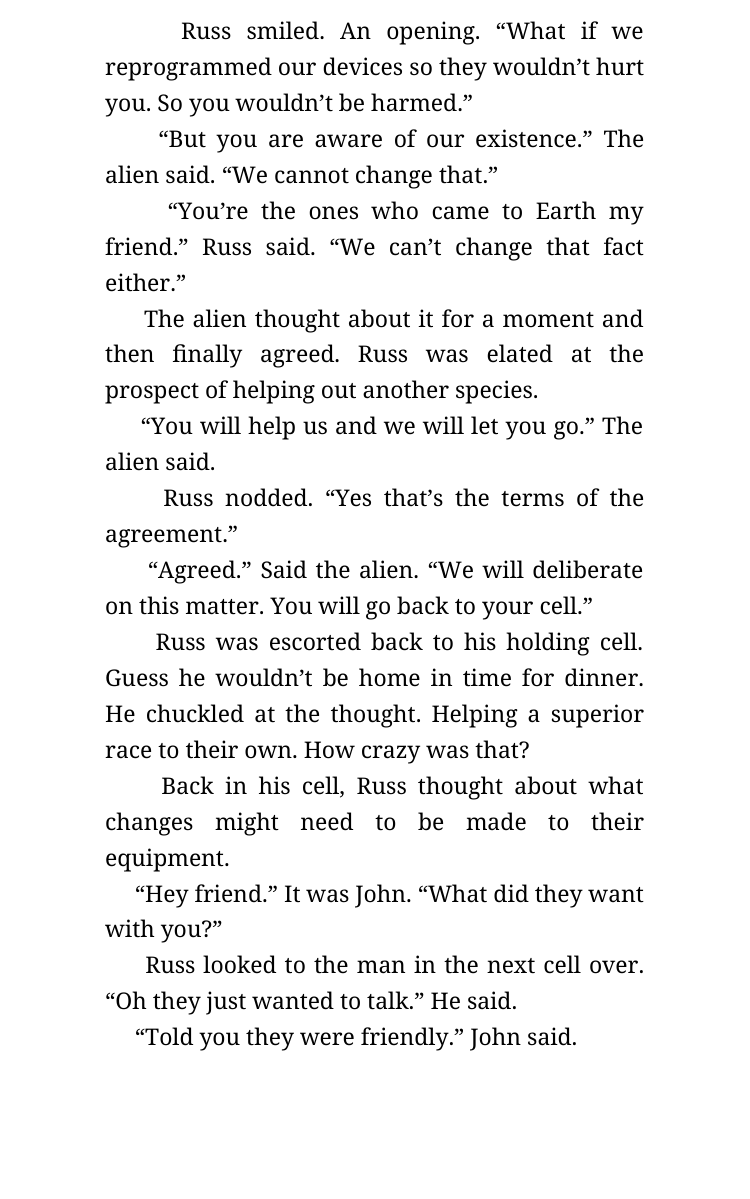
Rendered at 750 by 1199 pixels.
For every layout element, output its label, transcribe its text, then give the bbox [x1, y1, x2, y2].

text Russ looked to the man in the next cell over. “Oh they just wanted to talk.” He said. [105, 949, 645, 1017]
text “Told you they were friendly.” John said. [105, 1021, 645, 1052]
text The alien thought about it for a moment and then finally agreed. Russ was elated at the prospect of helping out another species. [105, 302, 645, 406]
text Russ nodded. “Yes that’s the terms of the agreement.” [105, 482, 645, 549]
text “But you are aware of our existence.” The alien said. “We cannot change that.” [105, 123, 645, 190]
text “Agreed.” Said the alien. “We will deliberate on this matter. You will go back to your cell.” [105, 554, 645, 621]
text Back in his cell, Russ thought about what changes might need to be made to their equipment. [105, 770, 645, 873]
text Russ smiled. An opening. “What if we reprogrammed our devices so they wouldn’t hurt you. So you wouldn’t be harmed.” [105, 15, 645, 118]
text “You will help us and we will let you go.” The alien said. [105, 410, 645, 477]
text “Hey friend.” It was John. “What did they want with you?” [105, 877, 645, 945]
text “You’re the ones who came to Earth my friend.” Russ said. “We can’t change that fact either.” [105, 195, 645, 298]
text Russ was escorted back to his holding cell. Guess he wouldn’t be home in time for dinner. He chuckled at the thought. Helping a superior race to their own. How crazy was that? [105, 626, 645, 765]
